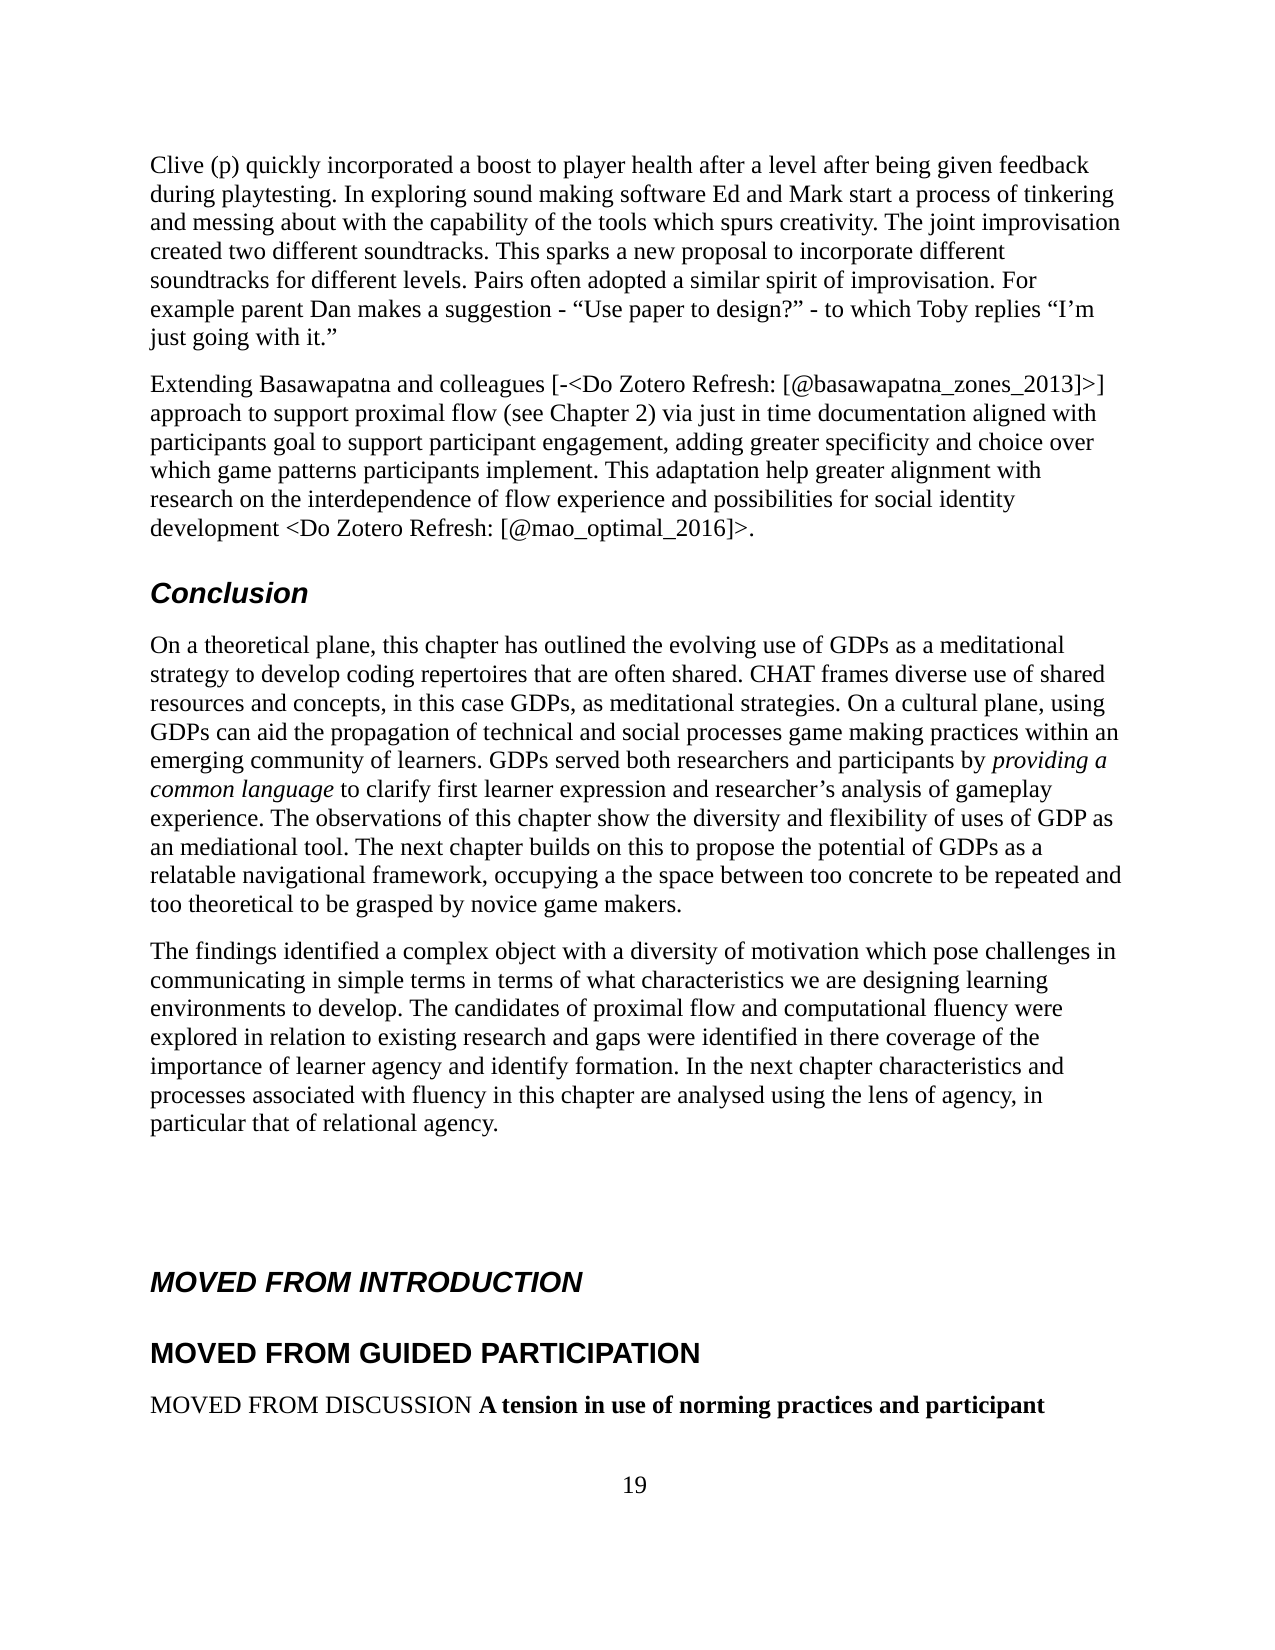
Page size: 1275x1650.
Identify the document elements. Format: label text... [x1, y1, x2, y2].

subtitle MOVED FROM INTRODUCTION [150, 1264, 1125, 1298]
text On a theoretical plane, this chapter has outlined the evolving use of GDPs as a meditational strategy to develop coding repertoires that are often shared. CHAT frames diverse use of shared resources and concepts, in this case GDPs, as meditational strategies. On a cultural plane, using GDPs can aid the propagation of technical and social processes game making practices within an emerging community of learners. GDPs served both researchers and participants by providing a common language to clarify first learner expression and researcher’s analysis of gameplay experience. The observations of this chapter show the diversity and flexibility of uses of GDP as an mediational tool. The next chapter builds on this to propose the potential of GDPs as a relatable navigational framework, occupying a the space between too concrete to be repeated and too theoretical to be grasped by novice game makers. [150, 631, 1125, 918]
text Extending Basawapatna and colleagues [-<Do Zotero Refresh: [@basawapatna_zones_2013]>] approach to support proximal flow (see Chapter 2) via just in time documentation aligned with participants goal to support participant engagement, adding greater specificity and choice over which game patterns participants implement. This adaptation help greater alignment with research on the interdependence of flow experience and possibilities for social identity development <Do Zotero Refresh: [@mao_optimal_2016]>. [150, 369, 1125, 542]
text Clive (p) quickly incorporated a boost to player health after a level after being given feedback during playtesting. In exploring sound making software Ed and Mark start a process of tinkering and messing about with the capability of the tools which spurs creativity. The joint improvisation created two different soundtracks. This sparks a new proposal to incorporate different soundtracks for different levels. Pairs often adopted a similar spirit of improvisation. For example parent Dan makes a suggestion - “Use paper to design?” - to which Toby replies “I’m just going with it.” [150, 150, 1125, 351]
subtitle Conclusion [150, 576, 1125, 609]
text The findings identified a complex object with a diversity of motivation which pose challenges in communicating in simple terms in terms of what characteristics we are designing learning environments to develop. The candidates of proximal flow and computational fluency were explored in relation to existing research and gaps were identified in there coverage of the importance of learner agency and identify formation. In the next chapter characteristics and processes associated with fluency in this chapter are analysed using the lens of agency, in particular that of relational agency. [150, 936, 1125, 1137]
text MOVED FROM DISCUSSION A tension in use of norming practices and participant [150, 1391, 1125, 1419]
subtitle MOVED FROM GUIDED PARTICIPATION [150, 1336, 1125, 1369]
